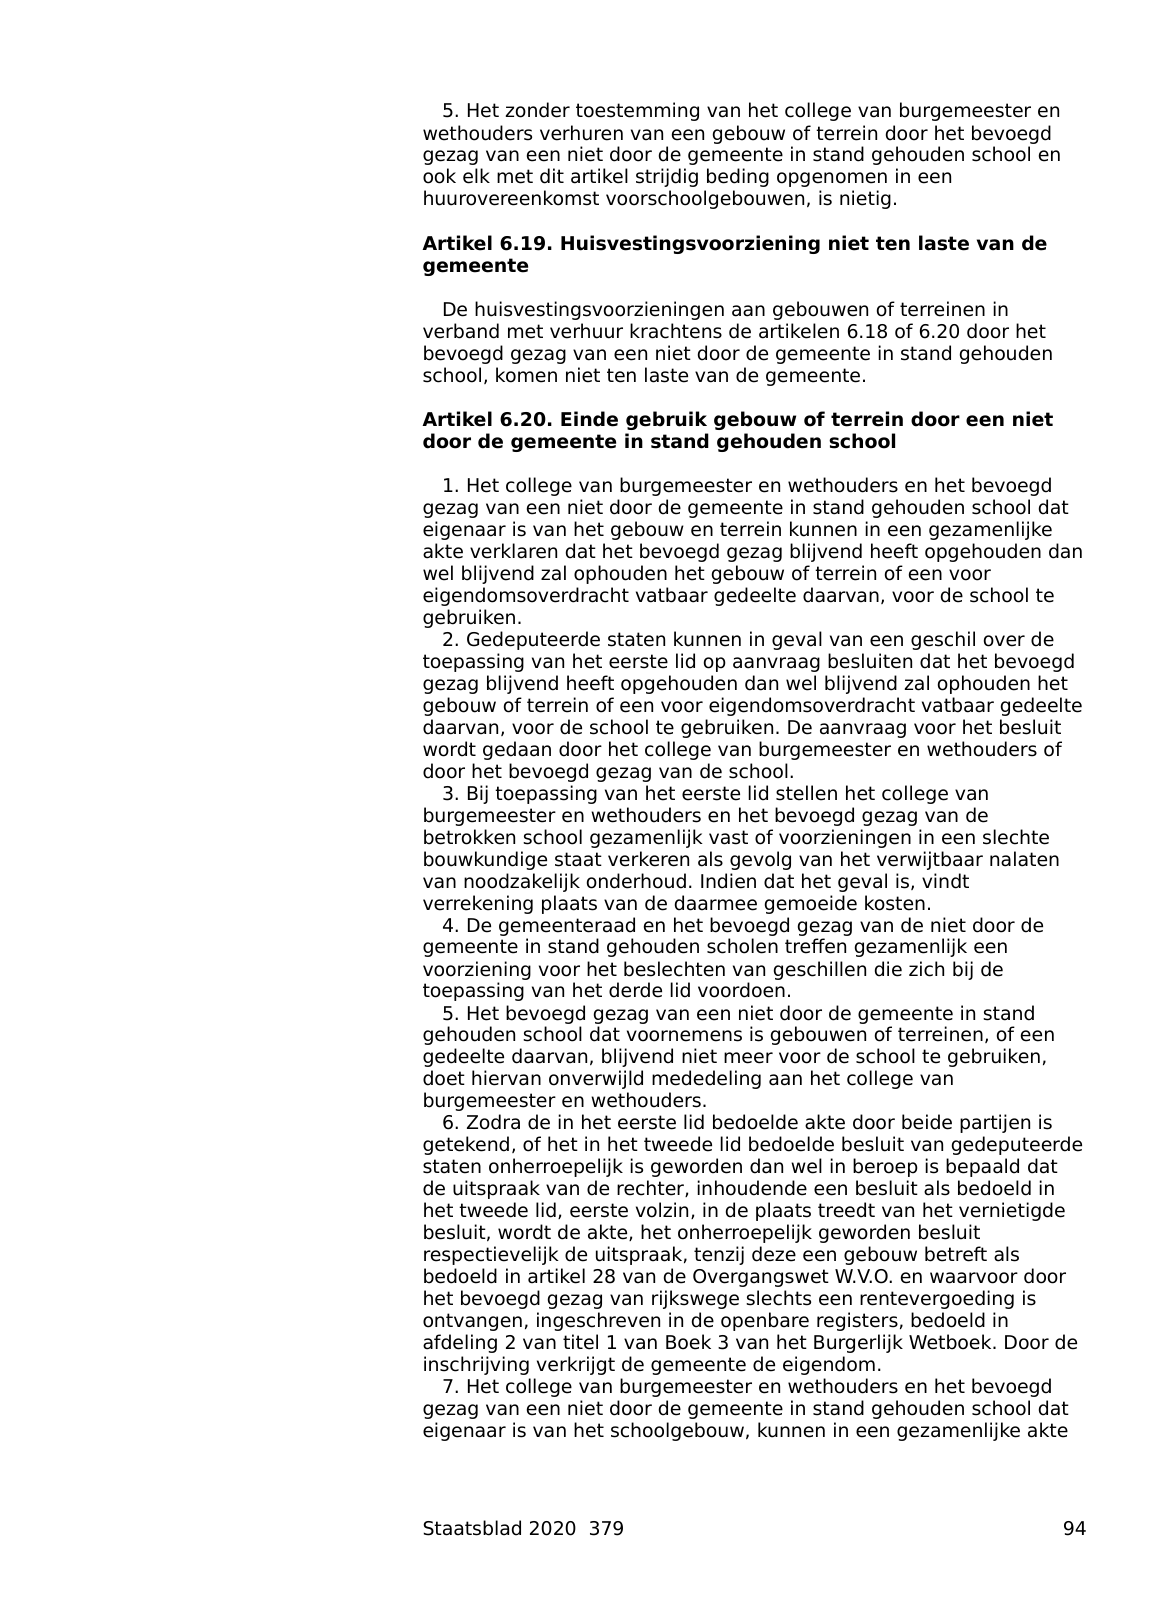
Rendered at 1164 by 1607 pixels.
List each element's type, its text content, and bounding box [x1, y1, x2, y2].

text 5. Het zonder toestemming van het college van burgemeester en wethouders verhuren van een gebouw of terrein door het bevoegd gezag van een niet door de gemeente in stand gehouden school en ook elk met dit artikel strijdig beding opgenomen in een huurovereenkomst voorschoolgebouwen, is nietig. [422, 100, 1087, 210]
subtitle Artikel 6.19. Huisvestingsvoorziening niet ten laste van de gemeente [422, 232, 1087, 276]
text 4. De gemeenteraad en het bevoegd gezag van de niet door de gemeente in stand gehouden scholen treffen gezamenlijk een voorziening voor het beslechten van geschillen die zich bij de toepassing van het derde lid voordoen. [422, 914, 1087, 1002]
text 1. Het college van burgemeester en wethouders en het bevoegd gezag van een niet door de gemeente in stand gehouden school dat eigenaar is van het gebouw en terrein kunnen in een gezamenlijke akte verklaren dat het bevoegd gezag blijvend heeft opgehouden dan wel blijvend zal ophouden het gebouw of terrein of een voor eigendomsoverdracht vatbaar gedeelte daarvan, voor de school te gebruiken. [422, 475, 1087, 629]
text 2. Gedeputeerde staten kunnen in geval van een geschil over de toepassing van het eerste lid op aanvraag besluiten dat het bevoegd gezag blijvend heeft opgehouden dan wel blijvend zal ophouden het gebouw of terrein of een voor eigendomsoverdracht vatbaar gedeelte daarvan, voor de school te gebruiken. De aanvraag voor het besluit wordt gedaan door het college van burgemeester en wethouders of door het bevoegd gezag van de school. [422, 629, 1087, 783]
text 6. Zodra de in het eerste lid bedoelde akte door beide partijen is getekend, of het in het tweede lid bedoelde besluit van gedeputeerde staten onherroepelijk is geworden dan wel in beroep is bepaald dat de uitspraak van de rechter, inhoudende een besluit als bedoeld in het tweede lid, eerste volzin, in de plaats treedt van het vernietigde besluit, wordt de akte, het onherroepelijk geworden besluit respectievelijk de uitspraak, tenzij deze een gebouw betreft als bedoeld in artikel 28 van de Overgangswet W.V.O. en waarvoor door het bevoegd gezag van rijkswege slechts een rentevergoeding is ontvangen, ingeschreven in de openbare registers, bedoeld in afdeling 2 van titel 1 van Boek 3 van het Burgerlijk Wetboek. Door de inschrijving verkrijgt de gemeente de eigendom. [422, 1112, 1087, 1376]
subtitle Artikel 6.20. Einde gebruik gebouw of terrein door een niet door de gemeente in stand gehouden school [422, 409, 1087, 453]
text 3. Bij toepassing van het eerste lid stellen het college van burgemeester en wethouders en het bevoegd gezag van de betrokken school gezamenlijk vast of voorzieningen in een slechte bouwkundige staat verkeren als gevolg van het verwijtbaar nalaten van noodzakelijk onderhoud. Indien dat het geval is, vindt verrekening plaats van de daarmee gemoeide kosten. [422, 783, 1087, 914]
text 7. Het college van burgemeester en wethouders en het bevoegd gezag van een niet door de gemeente in stand gehouden school dat eigenaar is van het schoolgebouw, kunnen in een gezamenlijke akte [422, 1376, 1087, 1442]
text De huisvestingsvoorzieningen aan gebouwen of terreinen in verband met verhuur krachtens de artikelen 6.18 of 6.20 door het bevoegd gezag van een niet door de gemeente in stand gehouden school, komen niet ten laste van de gemeente. [422, 299, 1087, 387]
text 5. Het bevoegd gezag van een niet door de gemeente in stand gehouden school dat voornemens is gebouwen of terreinen, of een gedeelte daarvan, blijvend niet meer voor de school te gebruiken, doet hiervan onverwijld mededeling aan het college van burgemeester en wethouders. [422, 1002, 1087, 1112]
